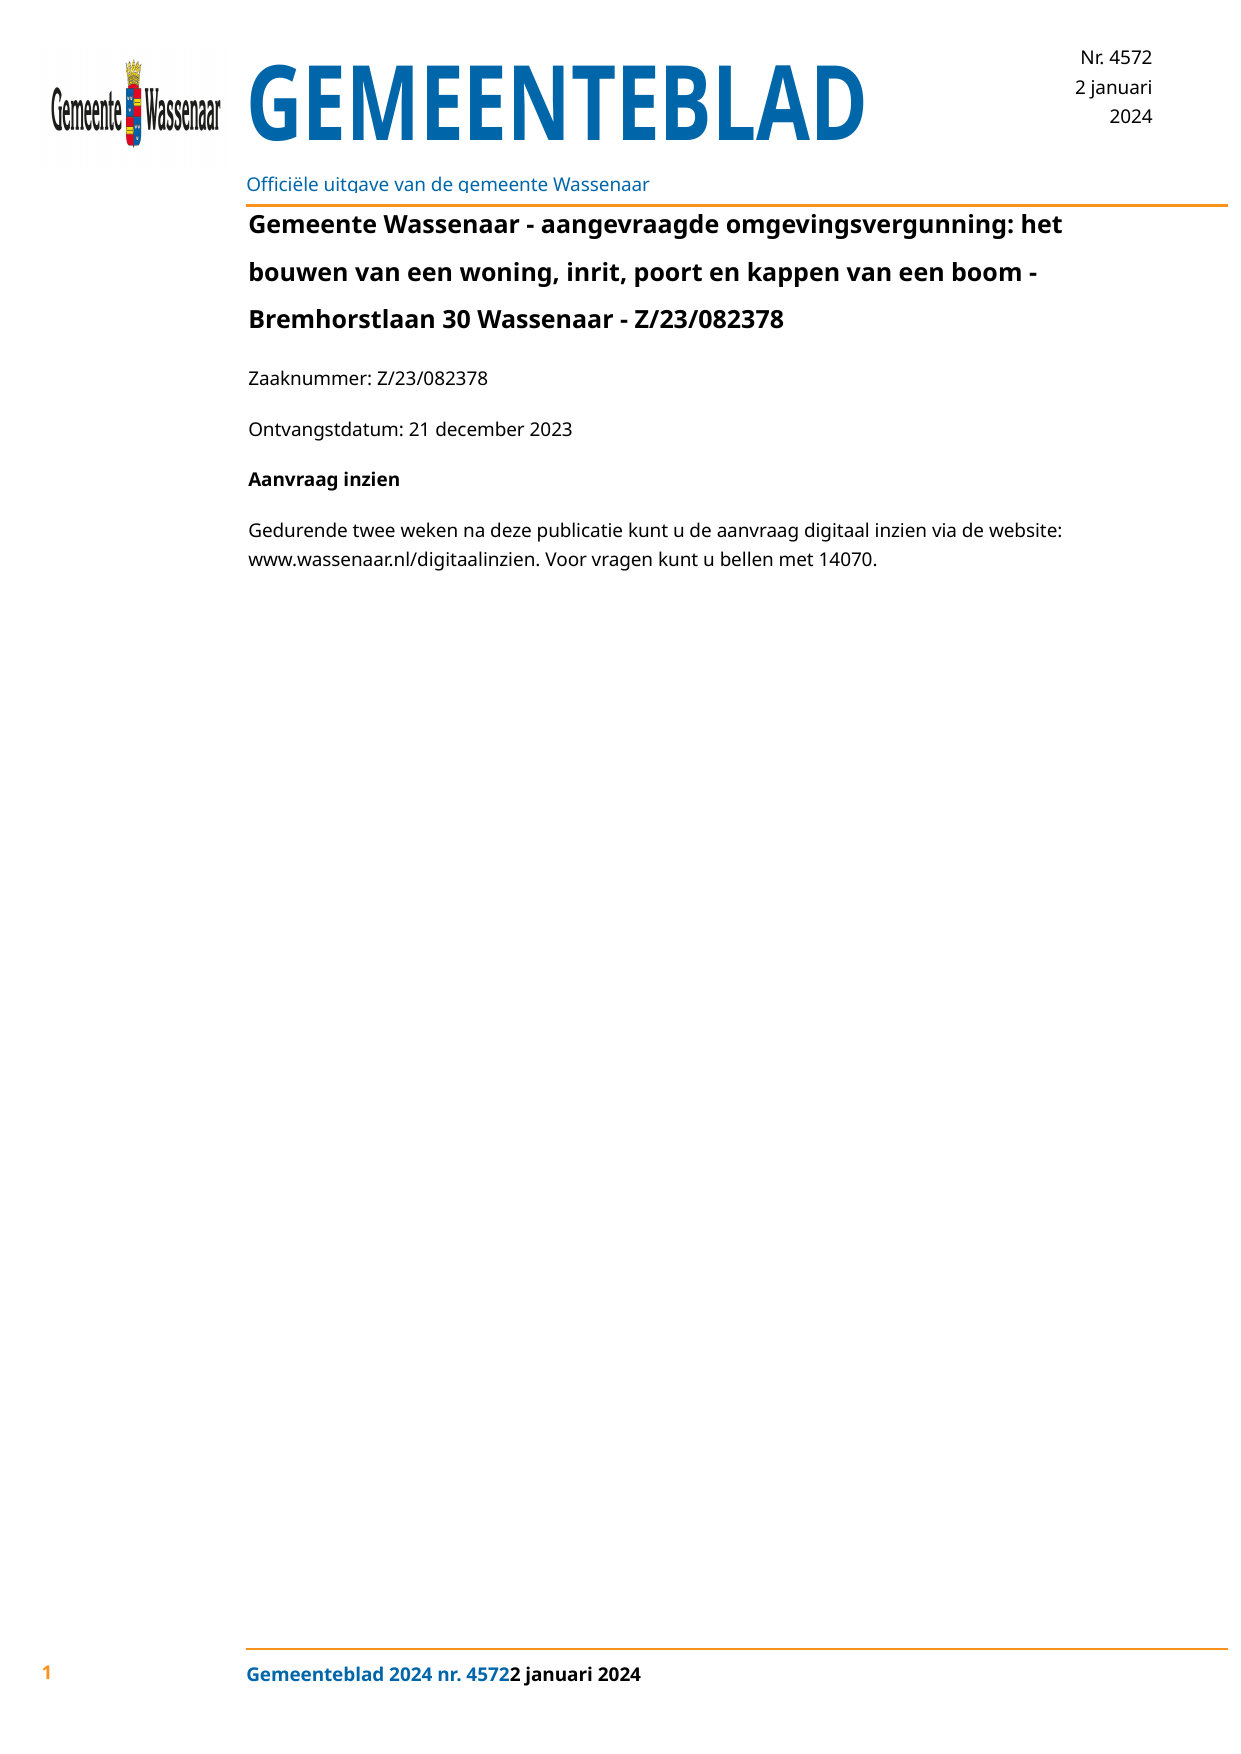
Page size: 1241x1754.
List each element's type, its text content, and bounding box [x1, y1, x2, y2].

text Gemeente Wassenaar - aangevraagde omgevingsvergunning: het bouwen van een woning, inrit, poort en kappen van een boom - Bremhorstlaan 30 Wassenaar - Z/23/082378 [248, 207, 1152, 336]
text Zaaknummer: Z/23/082378 [248, 366, 1152, 391]
text Ontvangstdatum: 21 december 2023 [248, 416, 1152, 442]
picture [41, 47, 231, 172]
text Aanvraag inzien [248, 466, 1152, 492]
text Gedurende twee weken na deze publicatie kunt u de aanvraag digitaal inzien via de website: www.wassenaar.nl/digitaalinzien. Voor vragen kunt u bellen met 14070. [248, 517, 1152, 572]
